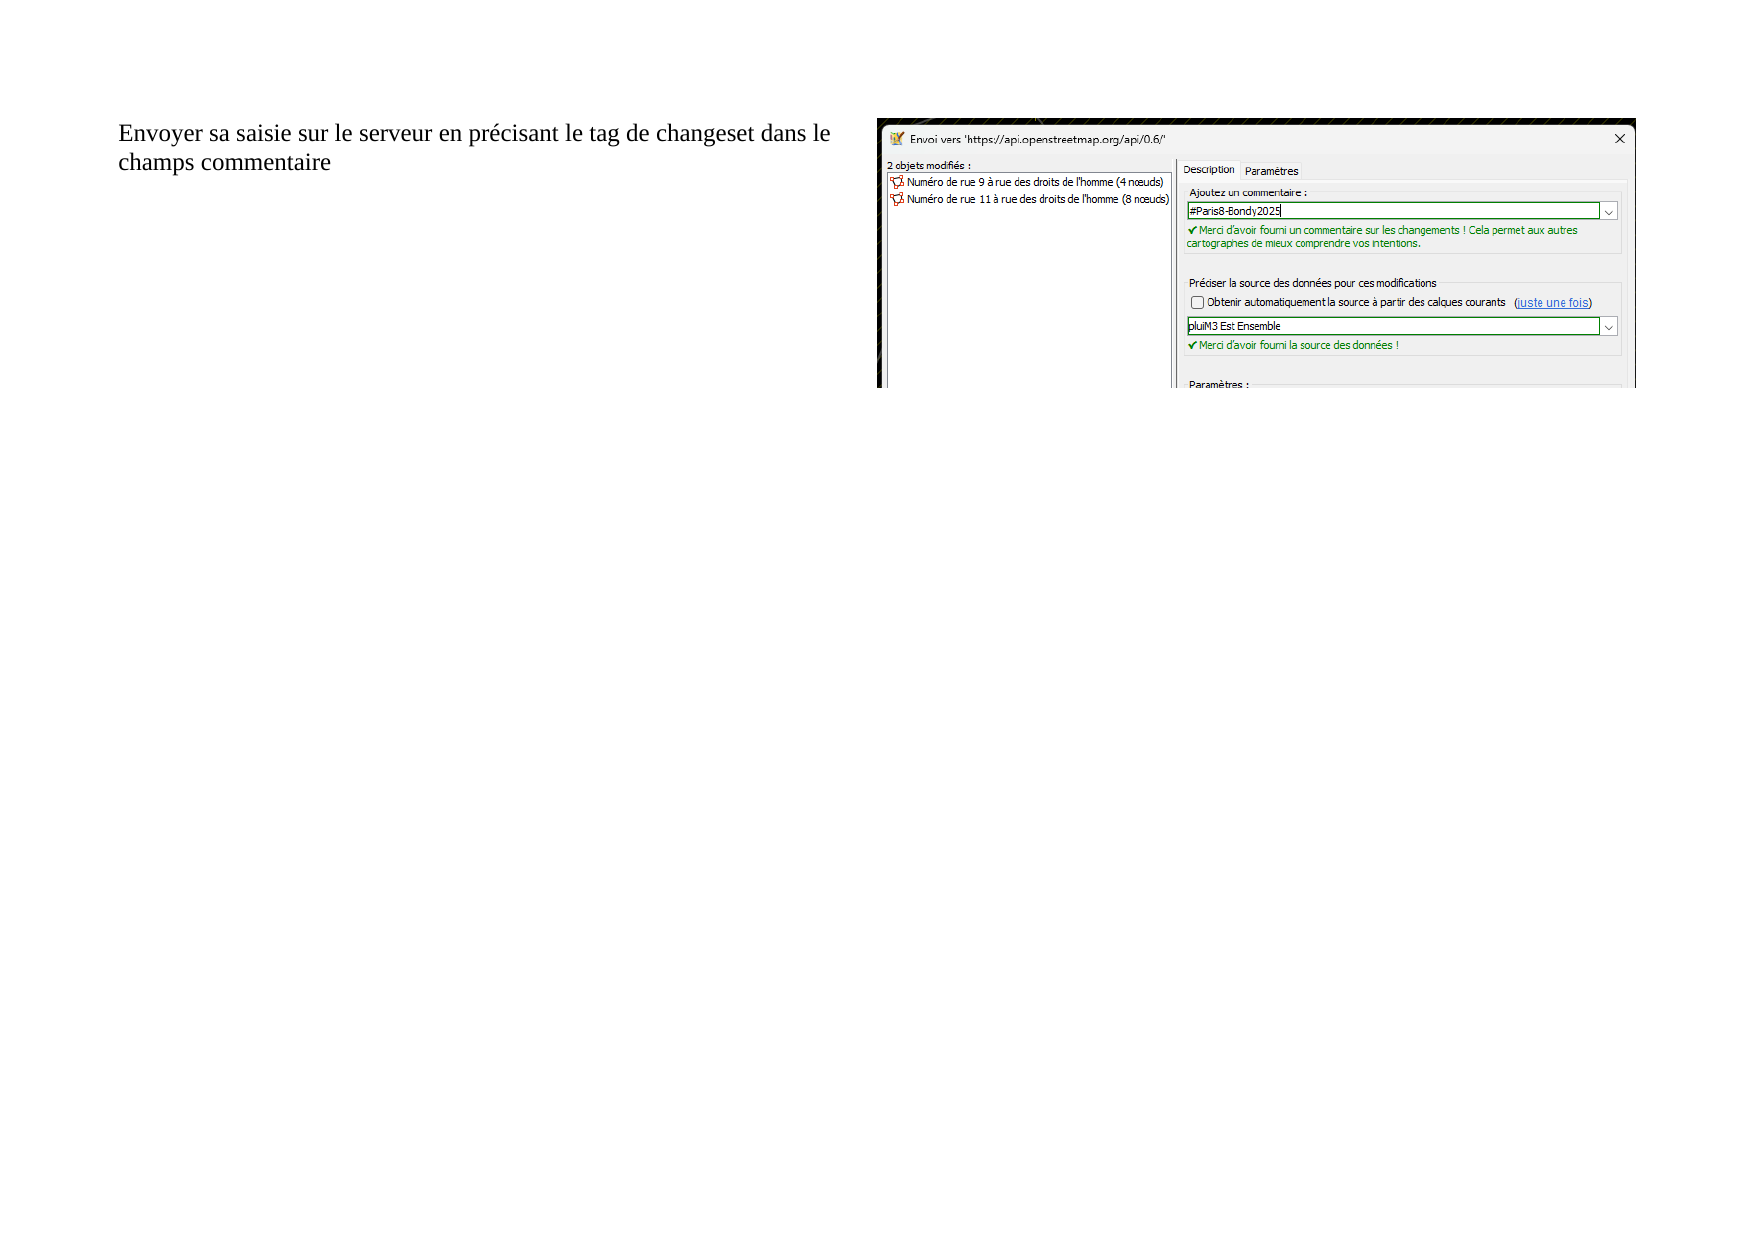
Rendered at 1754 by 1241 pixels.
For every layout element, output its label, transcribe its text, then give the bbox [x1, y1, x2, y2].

picture [877, 118, 1636, 388]
table_cell Envoyer sa saisie sur le serveur en précisant le tag de changeset dans le champs commentaire [118, 118, 877, 416]
table_cell [877, 388, 1636, 416]
